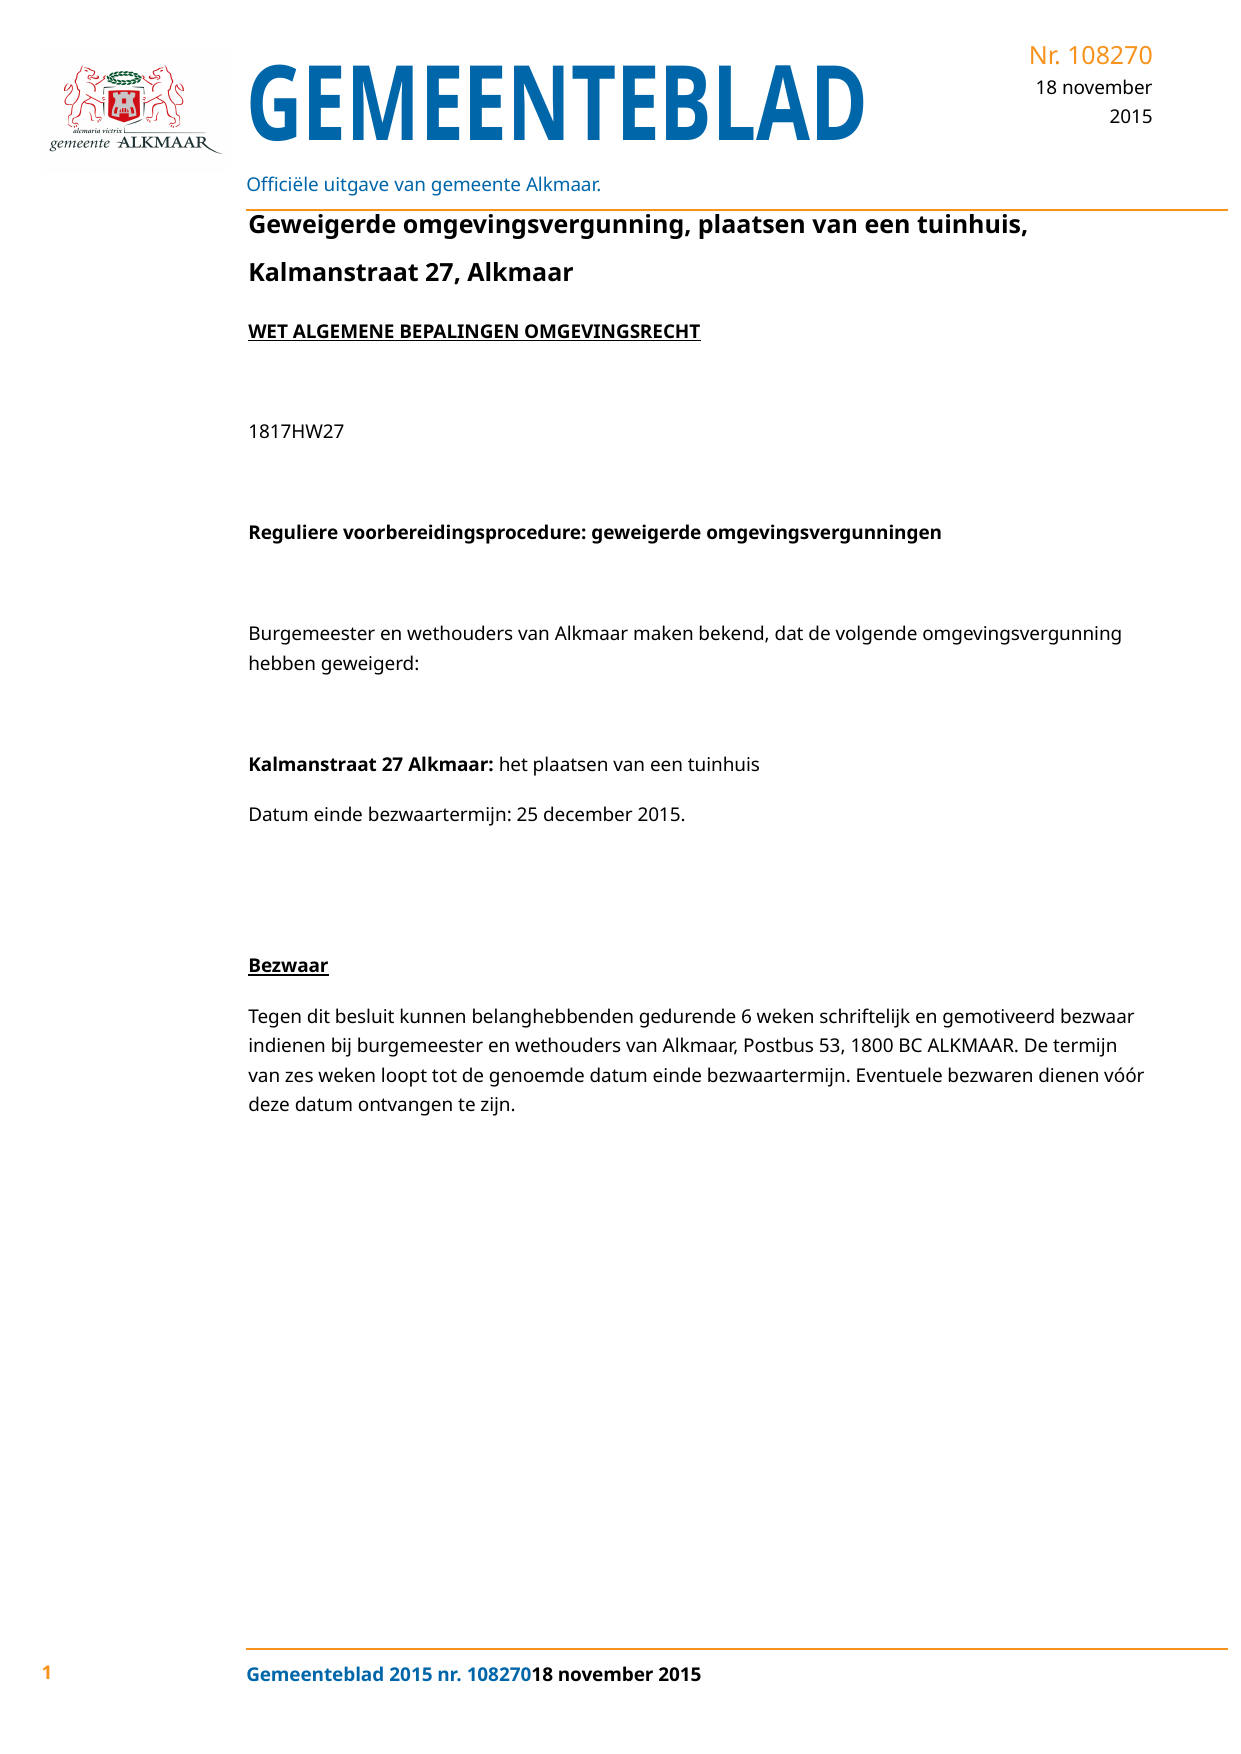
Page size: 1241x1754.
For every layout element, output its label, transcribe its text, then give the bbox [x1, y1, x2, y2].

text Tegen dit besluit kunnen belanghebbenden gedurende 6 weken schriftelijk en gemotiveerd bezwaar indienen bij burgemeester en wethouders van Alkmaar, Postbus 53, 1800 BC ALKMAAR. De termijn van zes weken loopt tot de genoemde datum einde bezwaartermijn. Eventuele bezwaren dienen vóór deze datum ontvangen te zijn. [248, 1003, 1152, 1117]
text Burgemeester en wethouders van Alkmaar maken bekend, dat de volgende omgevingsvergunning hebben geweigerd: [248, 620, 1152, 676]
text WET ALGEMENE BEPALINGEN OMGEVINGSRECHT [248, 318, 1152, 344]
text Datum einde bezwaartermijn: 25 december 2015. [248, 801, 1152, 827]
text Kalmanstraat 27 Alkmaar: het plaatsen van een tuinhuis [248, 751, 1152, 777]
text Reguliere voorbereidingsprocedure: geweigerde omgevingsvergunningen [248, 519, 1152, 545]
text Geweigerde omgevingsvergunning, plaatsen van een tuinhuis, Kalmanstraat 27, Alkmaar [248, 211, 1152, 288]
text 1817HW27 [248, 419, 1152, 444]
text Bezwaar [248, 952, 1152, 978]
picture [41, 47, 231, 172]
